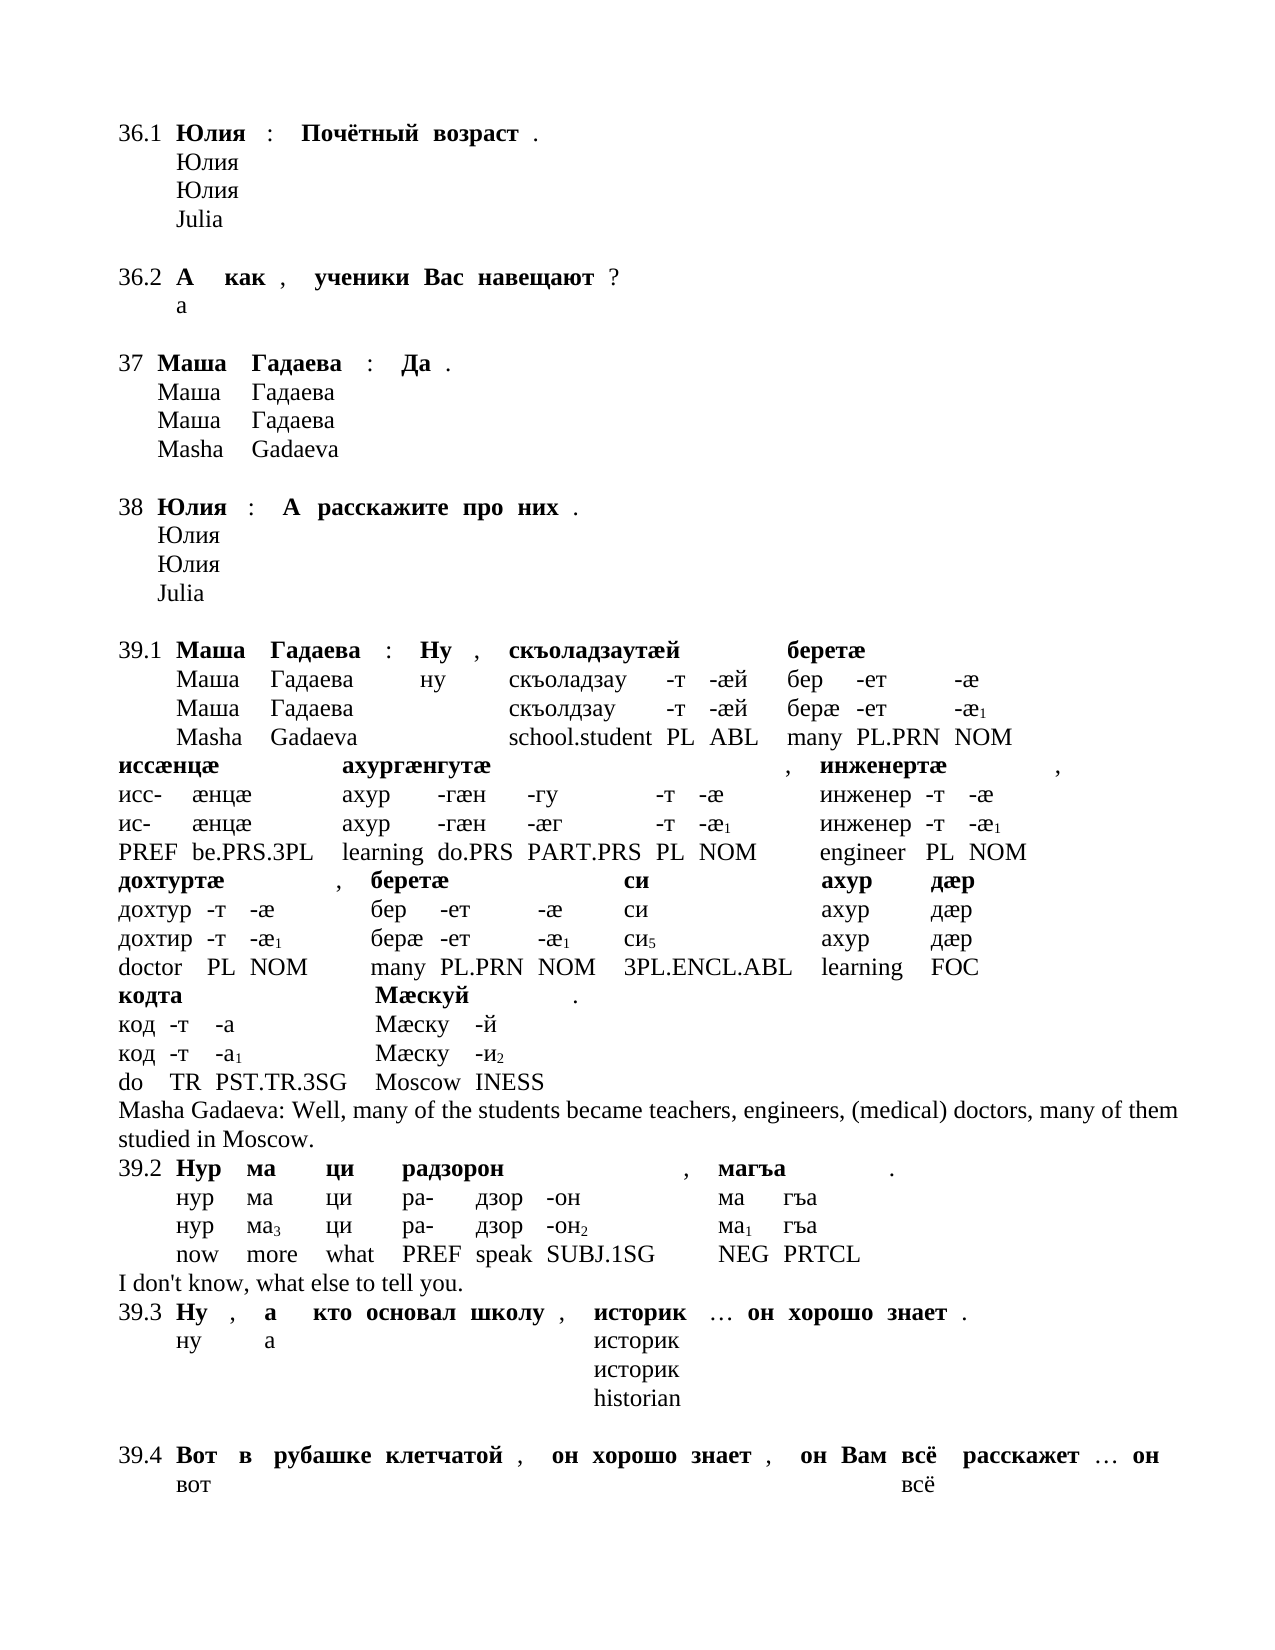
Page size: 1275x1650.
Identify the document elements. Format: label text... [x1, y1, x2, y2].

text историк [593, 1326, 681, 1354]
text нур [176, 1211, 219, 1239]
text Гадаева [251, 406, 339, 434]
text school.student [508, 722, 652, 751]
text Masha [176, 722, 242, 751]
text беретæ [370, 866, 610, 894]
text ма1 [718, 1211, 769, 1239]
text NOM [538, 952, 596, 981]
text ци [326, 1182, 374, 1211]
text инженертæ [819, 751, 1041, 779]
text ра- [402, 1211, 462, 1239]
text знает [887, 1297, 947, 1326]
text 39.4 [118, 1441, 162, 1469]
text Юлия [176, 176, 239, 204]
text кто [313, 1297, 352, 1326]
text гъа [783, 1211, 861, 1239]
text -он [546, 1182, 655, 1211]
text возраст [433, 118, 519, 147]
text кодта [118, 981, 361, 1009]
text бер [787, 664, 842, 693]
text ма [718, 1182, 769, 1211]
text -он2 [546, 1211, 655, 1239]
text си [624, 866, 807, 894]
text Юлия [176, 118, 253, 147]
text NOM [699, 837, 757, 866]
text speak [476, 1239, 532, 1268]
text : [266, 118, 287, 147]
text Гадаева [251, 377, 339, 406]
text -æ [699, 779, 757, 808]
text Мæскуй [375, 981, 558, 1009]
text Гадаева [251, 348, 353, 377]
text SUBJ.1SG [546, 1239, 655, 1268]
text дохтур [118, 894, 193, 923]
text Julia [176, 204, 239, 233]
text Гадаева [270, 693, 358, 722]
text знает [691, 1441, 752, 1469]
text -ет [440, 894, 524, 923]
text Юлия [176, 147, 239, 176]
text радзорон [402, 1153, 669, 1182]
text NEG [718, 1239, 769, 1268]
text а [264, 1297, 299, 1326]
text -æ [249, 894, 308, 923]
text -æ1 [968, 808, 1027, 837]
text Юлия [157, 492, 234, 521]
text learning [821, 952, 903, 981]
text них [517, 492, 559, 521]
text engineer [819, 837, 912, 866]
text основал [366, 1297, 456, 1326]
text -æ1 [954, 693, 1012, 722]
text Вам [841, 1441, 887, 1469]
text many [370, 952, 426, 981]
text берæ [370, 923, 426, 952]
text PL.PRN [856, 722, 940, 751]
text -гу [527, 779, 642, 808]
text -æй [709, 664, 759, 693]
text Маша [157, 406, 224, 434]
text 39.3 [118, 1297, 162, 1326]
text Маша [176, 636, 256, 664]
text 37 [118, 348, 143, 377]
text 36.1 [118, 118, 162, 147]
text ахур [342, 779, 424, 808]
text Moscow [375, 1067, 461, 1096]
text do.PRS [437, 837, 513, 866]
text ма3 [246, 1211, 298, 1239]
text -æг [527, 808, 642, 837]
text -æ1 [538, 923, 596, 952]
text Gadaeva [251, 434, 339, 463]
text Мæску [375, 1009, 461, 1038]
text Julia [157, 578, 220, 607]
text : [385, 636, 406, 664]
text . [445, 348, 466, 377]
text -æ [954, 664, 1012, 693]
text TR [169, 1067, 201, 1096]
text -æ [538, 894, 596, 923]
text : [366, 348, 387, 377]
text Вот [176, 1441, 225, 1469]
text -ет [856, 664, 940, 693]
text скъолдзау [508, 693, 652, 722]
text doctor [118, 952, 193, 981]
text скъоладзау [508, 664, 652, 693]
text хорошо [592, 1441, 677, 1469]
text -и2 [475, 1038, 544, 1067]
text ма [246, 1153, 312, 1182]
text , [279, 262, 301, 291]
text Да [401, 348, 431, 377]
text 39.1 [118, 636, 162, 664]
text -æй [709, 693, 759, 722]
text , [765, 1441, 786, 1469]
text нур [176, 1182, 219, 1211]
text -гæн [437, 808, 513, 837]
text он [552, 1441, 578, 1469]
text Маша [157, 377, 224, 406]
text Мæску [375, 1038, 461, 1067]
text FOC [931, 952, 979, 981]
text дæр [931, 866, 993, 894]
text many [787, 722, 842, 751]
text историк [593, 1354, 681, 1383]
text дохтуртæ [118, 866, 322, 894]
text INESS [475, 1067, 544, 1096]
text -а [215, 1009, 347, 1038]
text -т [656, 808, 685, 837]
text Маша [157, 348, 238, 377]
text 3PL.ENCL.ABL [624, 952, 793, 981]
text ма [246, 1182, 298, 1211]
text дзор [476, 1211, 532, 1239]
text дзор [476, 1182, 532, 1211]
text гъа [783, 1182, 861, 1211]
text Ну [176, 1297, 216, 1326]
text он [1132, 1441, 1159, 1469]
text вот [176, 1469, 211, 1498]
text всё [901, 1441, 949, 1469]
text : [248, 492, 269, 521]
text -æ1 [249, 923, 308, 952]
text 36.2 [118, 262, 162, 291]
text всё [901, 1469, 935, 1498]
text … [709, 1297, 734, 1326]
text навещают [478, 262, 594, 291]
text PART.PRS [527, 837, 642, 866]
text дохтир [118, 923, 193, 952]
text Юлия [157, 521, 220, 549]
text Masha [157, 434, 224, 463]
text Gadaeva [270, 722, 358, 751]
text иссæнцæ [118, 751, 328, 779]
text А [176, 262, 211, 291]
text хорошо [788, 1297, 873, 1326]
text Маша [176, 693, 242, 722]
text , [1054, 751, 1076, 779]
text школу [470, 1297, 545, 1326]
text в [239, 1441, 260, 1469]
text -й [475, 1009, 544, 1038]
text он [800, 1441, 827, 1469]
text -т [666, 664, 695, 693]
text -т [666, 693, 695, 722]
text беретæ [787, 636, 1026, 664]
text расскажите [317, 492, 449, 521]
text , [229, 1297, 250, 1326]
text do [118, 1067, 156, 1096]
text бер [370, 894, 426, 923]
text ахур [821, 894, 903, 923]
text . [572, 492, 593, 521]
text ученики [314, 262, 410, 291]
text инженер [819, 779, 912, 808]
text NOM [968, 837, 1027, 866]
text more [246, 1239, 298, 1268]
text берæ [787, 693, 842, 722]
text ци [326, 1211, 374, 1239]
text ну [420, 664, 446, 693]
text ци [326, 1153, 388, 1182]
text now [176, 1239, 219, 1268]
text рубашке [273, 1441, 372, 1469]
text -т [169, 1009, 201, 1038]
text , [683, 1153, 704, 1182]
text … [1093, 1441, 1118, 1469]
text , [559, 1297, 580, 1326]
text -т [925, 779, 955, 808]
text Вас [423, 262, 464, 291]
text Гадаева [270, 664, 358, 693]
text . [961, 1297, 982, 1326]
text ахур [821, 923, 903, 952]
text а [176, 291, 197, 319]
text Маша [176, 664, 242, 693]
text инженер [819, 808, 912, 837]
text PL [925, 837, 955, 866]
text historian [593, 1383, 681, 1412]
text . [532, 118, 553, 147]
text Гадаева [270, 636, 371, 664]
text он [747, 1297, 774, 1326]
text си [624, 894, 793, 923]
text -т [656, 779, 685, 808]
text а [264, 1326, 285, 1354]
text PL [207, 952, 236, 981]
text код [118, 1038, 156, 1067]
text дæр [931, 923, 979, 952]
text PL [656, 837, 685, 866]
text код [118, 1009, 156, 1038]
text -æ1 [699, 808, 757, 837]
text клетчатой [385, 1441, 503, 1469]
text ABL [709, 722, 759, 751]
text , [336, 866, 357, 894]
text , [785, 751, 806, 779]
text I don't know, what else to tell you. [118, 1268, 1249, 1297]
text ахургæнгутæ [342, 751, 771, 779]
text NOM [954, 722, 1012, 751]
text NOM [249, 952, 308, 981]
text скъоладзаутæй [508, 636, 773, 664]
text learning [342, 837, 424, 866]
text PREF [402, 1239, 462, 1268]
text æнцæ [192, 779, 314, 808]
text -а1 [215, 1038, 347, 1067]
text про [463, 492, 503, 521]
text , [474, 636, 495, 664]
text магъа [718, 1153, 875, 1182]
text PST.TR.3SG [215, 1067, 347, 1096]
text Masha Gadaeva: Well, many of the students became teachers, engineers, (medical) doctors, many of them studied in Moscow. [118, 1096, 1249, 1153]
text как [224, 262, 266, 291]
text ис- [118, 808, 178, 837]
text -æ [968, 779, 1027, 808]
text дæр [931, 894, 979, 923]
text ? [608, 262, 629, 291]
text исс- [118, 779, 178, 808]
text ахур [821, 866, 917, 894]
text 38 [118, 492, 143, 521]
text . [888, 1153, 909, 1182]
text PREF [118, 837, 178, 866]
text -т [169, 1038, 201, 1067]
text PL.PRN [440, 952, 524, 981]
text , [517, 1441, 538, 1469]
text ну [176, 1326, 202, 1354]
text Нур [176, 1153, 233, 1182]
text -т [925, 808, 955, 837]
text ра- [402, 1182, 462, 1211]
text -т [207, 894, 236, 923]
text 39.2 [118, 1153, 162, 1182]
text Ну [420, 636, 460, 664]
text ахур [342, 808, 424, 837]
text -ет [440, 923, 524, 952]
text PRTCL [783, 1239, 861, 1268]
text PL [666, 722, 695, 751]
text си5 [624, 923, 793, 952]
text be.PRS.3PL [192, 837, 314, 866]
text æнцæ [192, 808, 314, 837]
text расскажет [963, 1441, 1080, 1469]
text Почётный [301, 118, 419, 147]
text -ет [856, 693, 940, 722]
text историк [593, 1297, 695, 1326]
text А [282, 492, 303, 521]
text -т [207, 923, 236, 952]
text . [572, 981, 593, 1009]
text what [326, 1239, 374, 1268]
text Юлия [157, 549, 220, 578]
text -гæн [437, 779, 513, 808]
